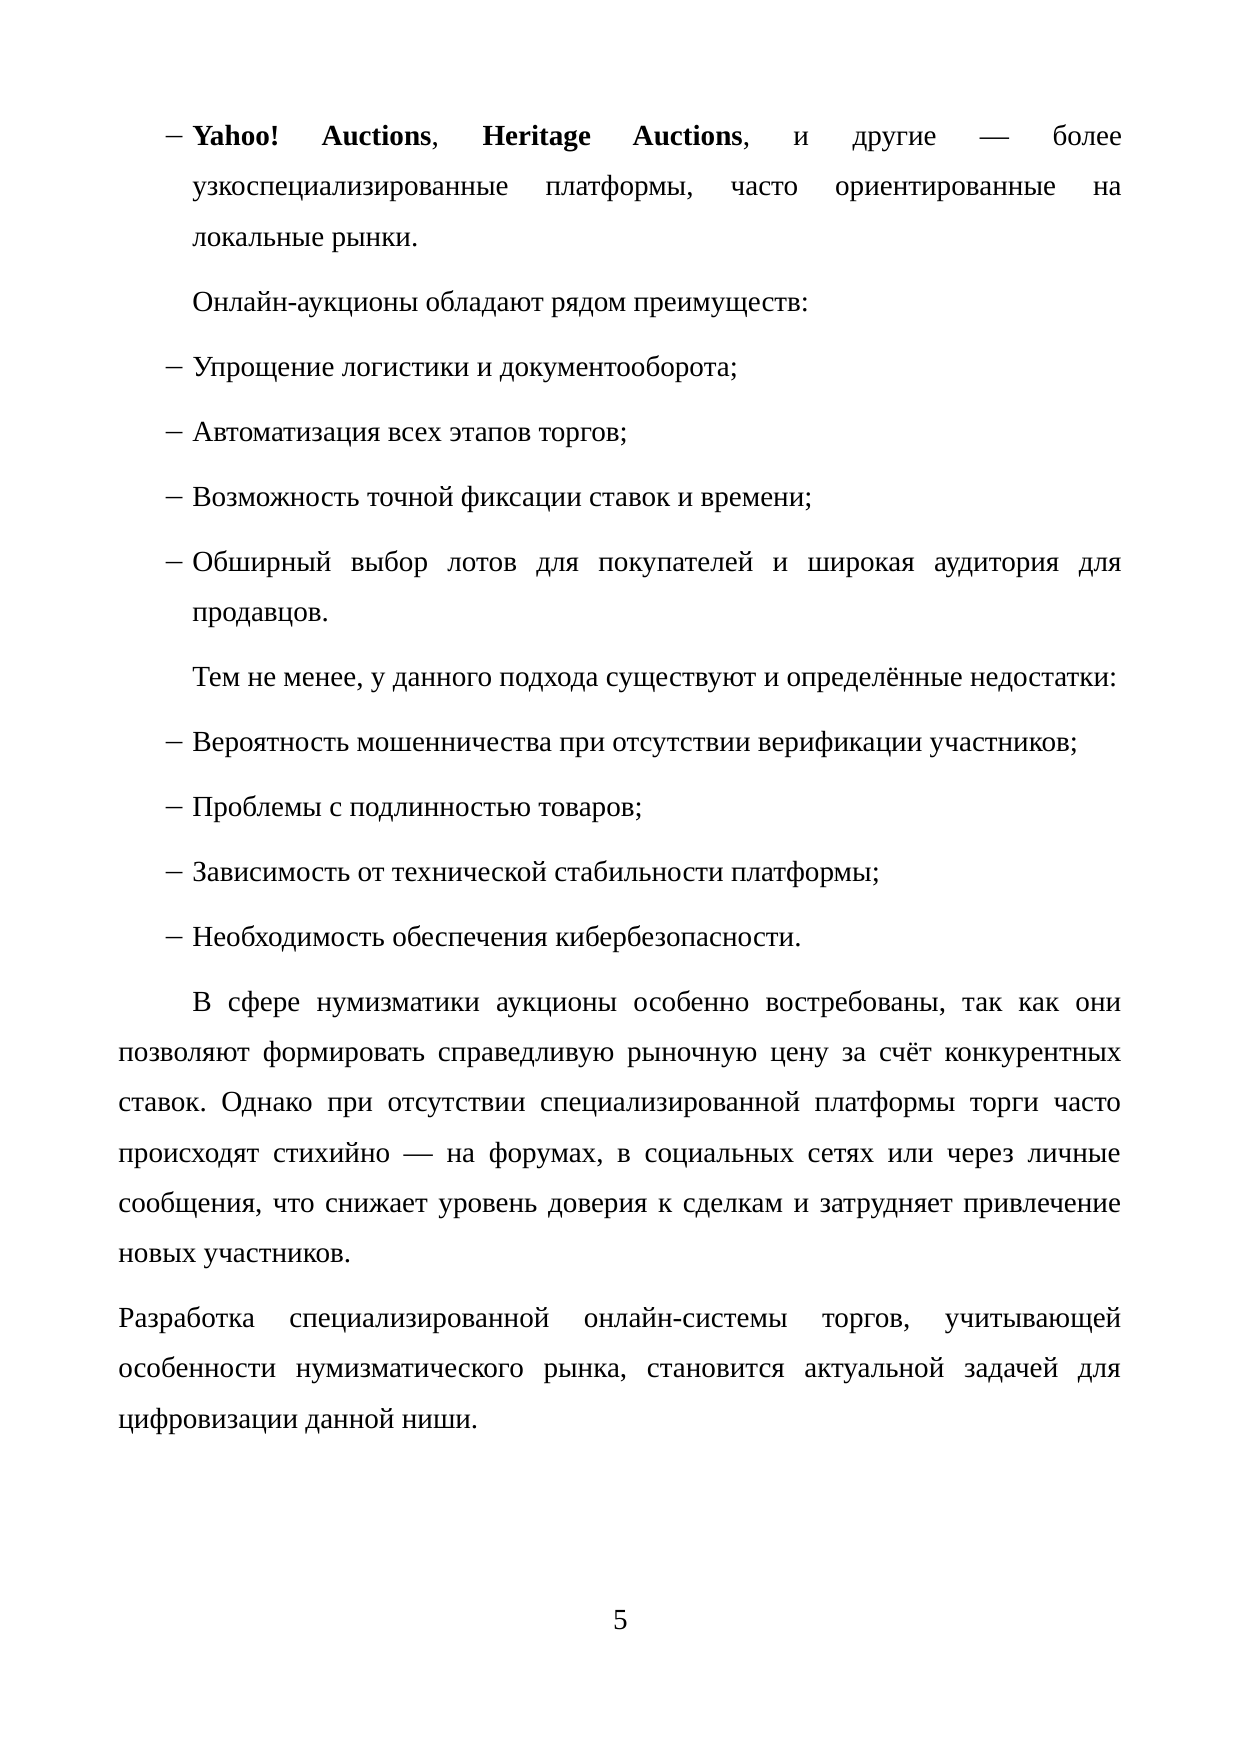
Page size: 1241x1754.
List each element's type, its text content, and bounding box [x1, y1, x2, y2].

list Обширный выбор лотов для покупателей и широкая аудитория для продавцов. [162, 544, 1122, 628]
list Упрощение логистики и документооборота; [162, 349, 1122, 382]
list Зависимость от технической стабильности платформы; [162, 854, 1122, 887]
list Автоматизация всех этапов торгов; [162, 414, 1122, 447]
list Проблемы с подлинностью товаров; [162, 789, 1122, 822]
text Тем не менее, у данного подхода существуют и определённые недостатки: [118, 659, 1122, 692]
text Онлайн-аукционы обладают рядом преимуществ: [118, 284, 1122, 317]
text Разработка специализированной онлайн-системы торгов, учитывающей особенности нумизматического рынка, становится актуальной задачей для цифровизации данной ниши. [118, 1300, 1122, 1434]
list Yahoo! Auctions, Heritage Auctions, и другие — более узкоспециализированные платформы, часто ориентированные на локальные рынки. [162, 118, 1122, 252]
list Возможность точной фиксации ставок и времени; [162, 479, 1122, 512]
list Необходимость обеспечения кибербезопасности. [162, 919, 1122, 952]
list Вероятность мошенничества при отсутствии верификации участников; [162, 724, 1122, 757]
text В сфере нумизматики аукционы особенно востребованы, так как они позволяют формировать справедливую рыночную цену за счёт конкурентных ставок. Однако при отсутствии специализированной платформы торги часто происходят стихийно — на форумах, в социальных сетях или через личные сообщения, что снижает уровень доверия к сделкам и затрудняет привлечение новых участников. [118, 984, 1122, 1269]
